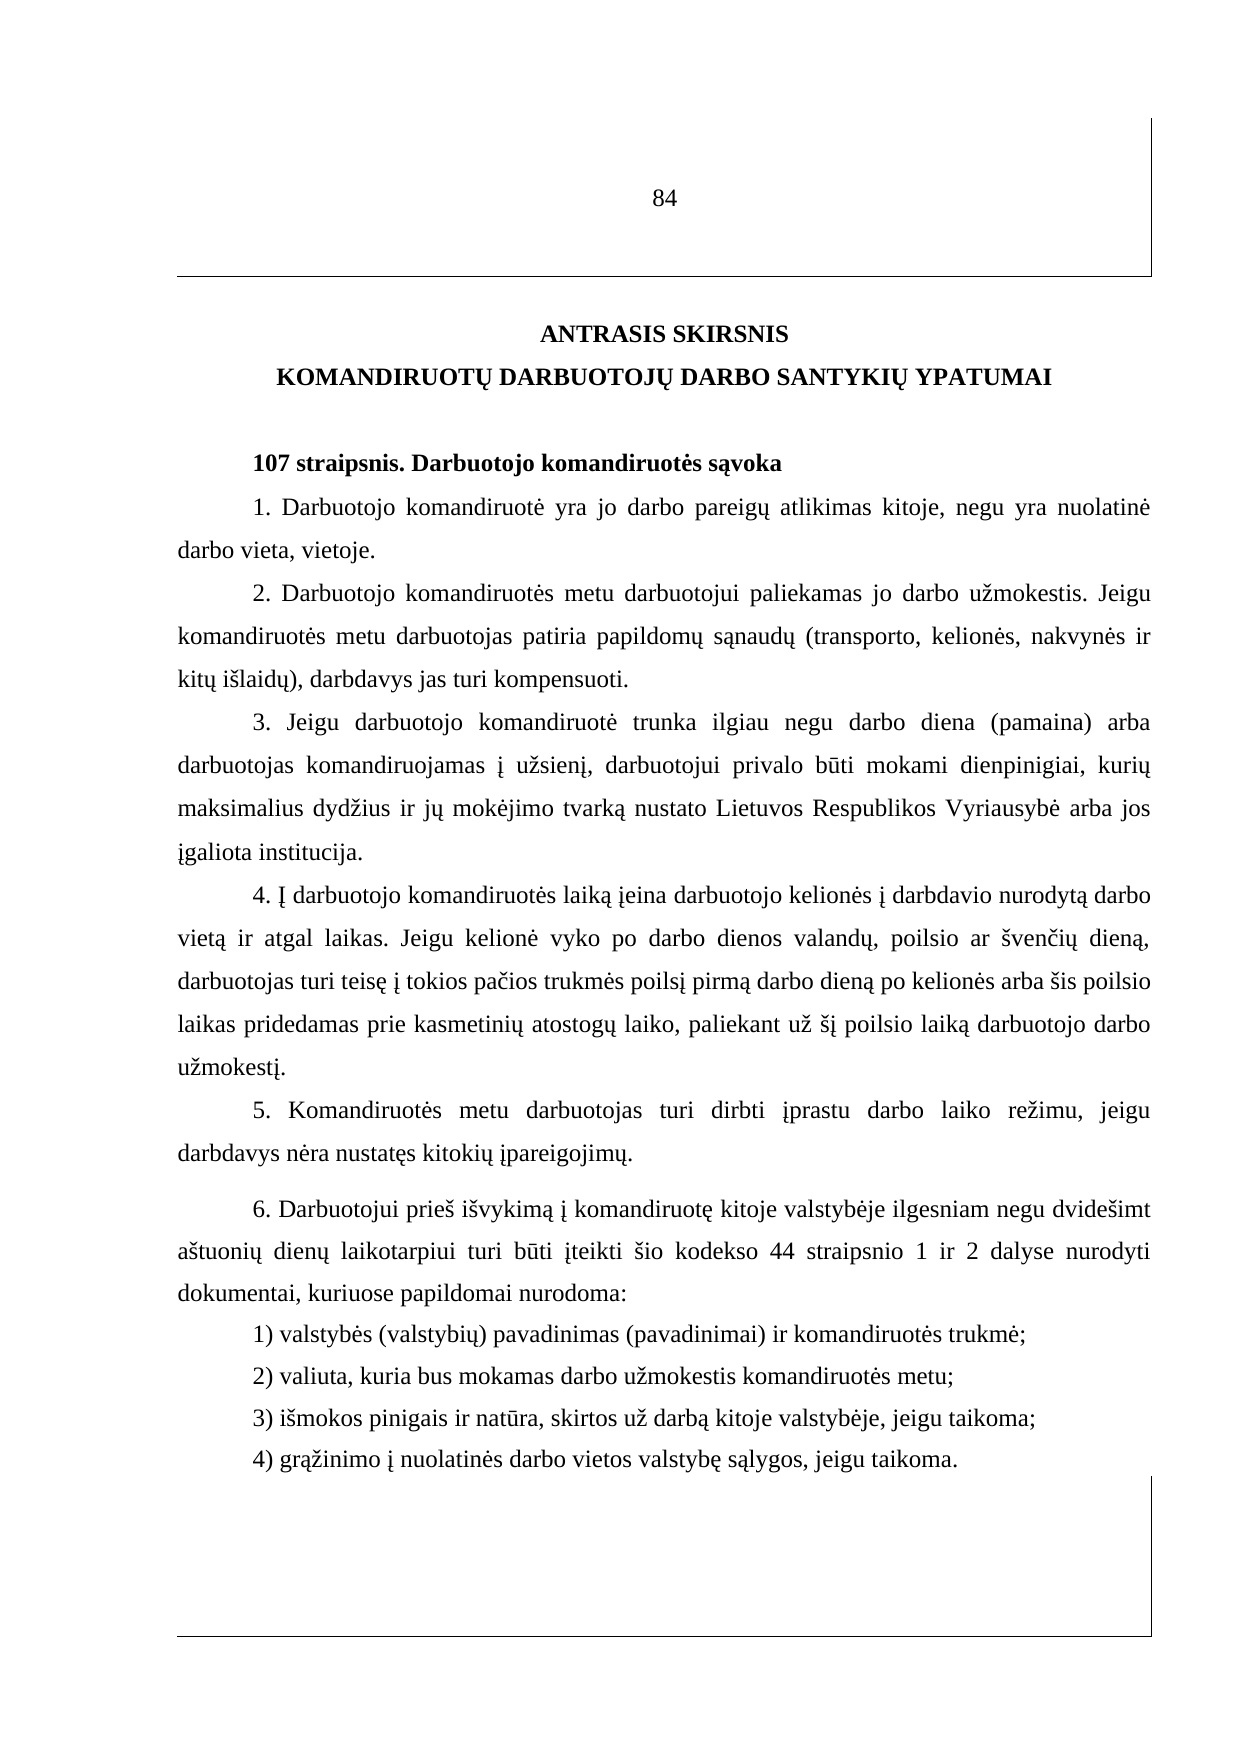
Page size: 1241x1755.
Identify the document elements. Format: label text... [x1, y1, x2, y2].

text 5. Komandiruotės metu darbuotojas turi dirbti įprastu darbo laiko režimu, jeigu darbdavys nėra nustatęs kitokių įpareigojimų. [177, 1095, 1152, 1167]
text 2) valiuta, kuria bus mokamas darbo užmokestis komandiruotės metu; [177, 1348, 1152, 1390]
text 3. Jeigu darbuotojo komandiruotė trunka ilgiau negu darbo diena (pamaina) arba darbuotojas komandiruojamas į užsienį, darbuotojui privalo būti mokami dienpinigiai, kurių maksimalius dydžius ir jų mokėjimo tvarką nustato Lietuvos Respublikos Vyriausybė arba jos įgaliota institucija. [177, 707, 1152, 865]
text ANTRASIS SKIRSNIS [177, 319, 1152, 348]
text 6. Darbuotojui prieš išvykimą į komandiruotę kitoje valstybėje ilgesniam negu dvidešimt aštuonių dienų laikotarpiui turi būti įteikti šio kodekso 44 straipsnio 1 ir 2 dalyse nurodyti dokumentai, kuriuose papildomai nurodoma: [177, 1182, 1152, 1307]
text KOMANDIRUOTŲ DARBUOTOJŲ DARBO SANTYKIŲ YPATUMAI [177, 362, 1152, 391]
text 3) išmokos pinigais ir natūra, skirtos už darbą kitoje valstybėje, jeigu taikoma; [177, 1390, 1152, 1432]
text 2. Darbuotojo komandiruotės metu darbuotojui paliekamas jo darbo užmokestis. Jeigu komandiruotės metu darbuotojas patiria papildomų sąnaudų (transporto, kelionės, nakvynės ir kitų išlaidų), darbdavys jas turi kompensuoti. [177, 578, 1152, 693]
text 4) grąžinimo į nuolatinės darbo vietos valstybę sąlygos, jeigu taikoma. [177, 1432, 1152, 1473]
text 1) valstybės (valstybių) pavadinimas (pavadinimai) ir komandiruotės trukmė; [177, 1307, 1152, 1348]
text 4. Į darbuotojo komandiruotės laiką įeina darbuotojo kelionės į darbdavio nurodytą darbo vietą ir atgal laikas. Jeigu kelionė vyko po darbo dienos valandų, poilsio ar švenčių dieną, darbuotojas turi teisę į tokios pačios trukmės poilsį pirmą darbo dieną po kelionės arba šis poilsio laikas pridedamas prie kasmetinių atostogų laiko, paliekant už šį poilsio laiką darbuotojo darbo užmokestį. [177, 880, 1152, 1081]
subtitle 107 straipsnis. Darbuotojo komandiruotės sąvoka [177, 448, 1152, 477]
text 1. Darbuotojo komandiruotė yra jo darbo pareigų atlikimas kitoje, negu yra nuolatinė darbo vieta, vietoje. [177, 492, 1152, 563]
